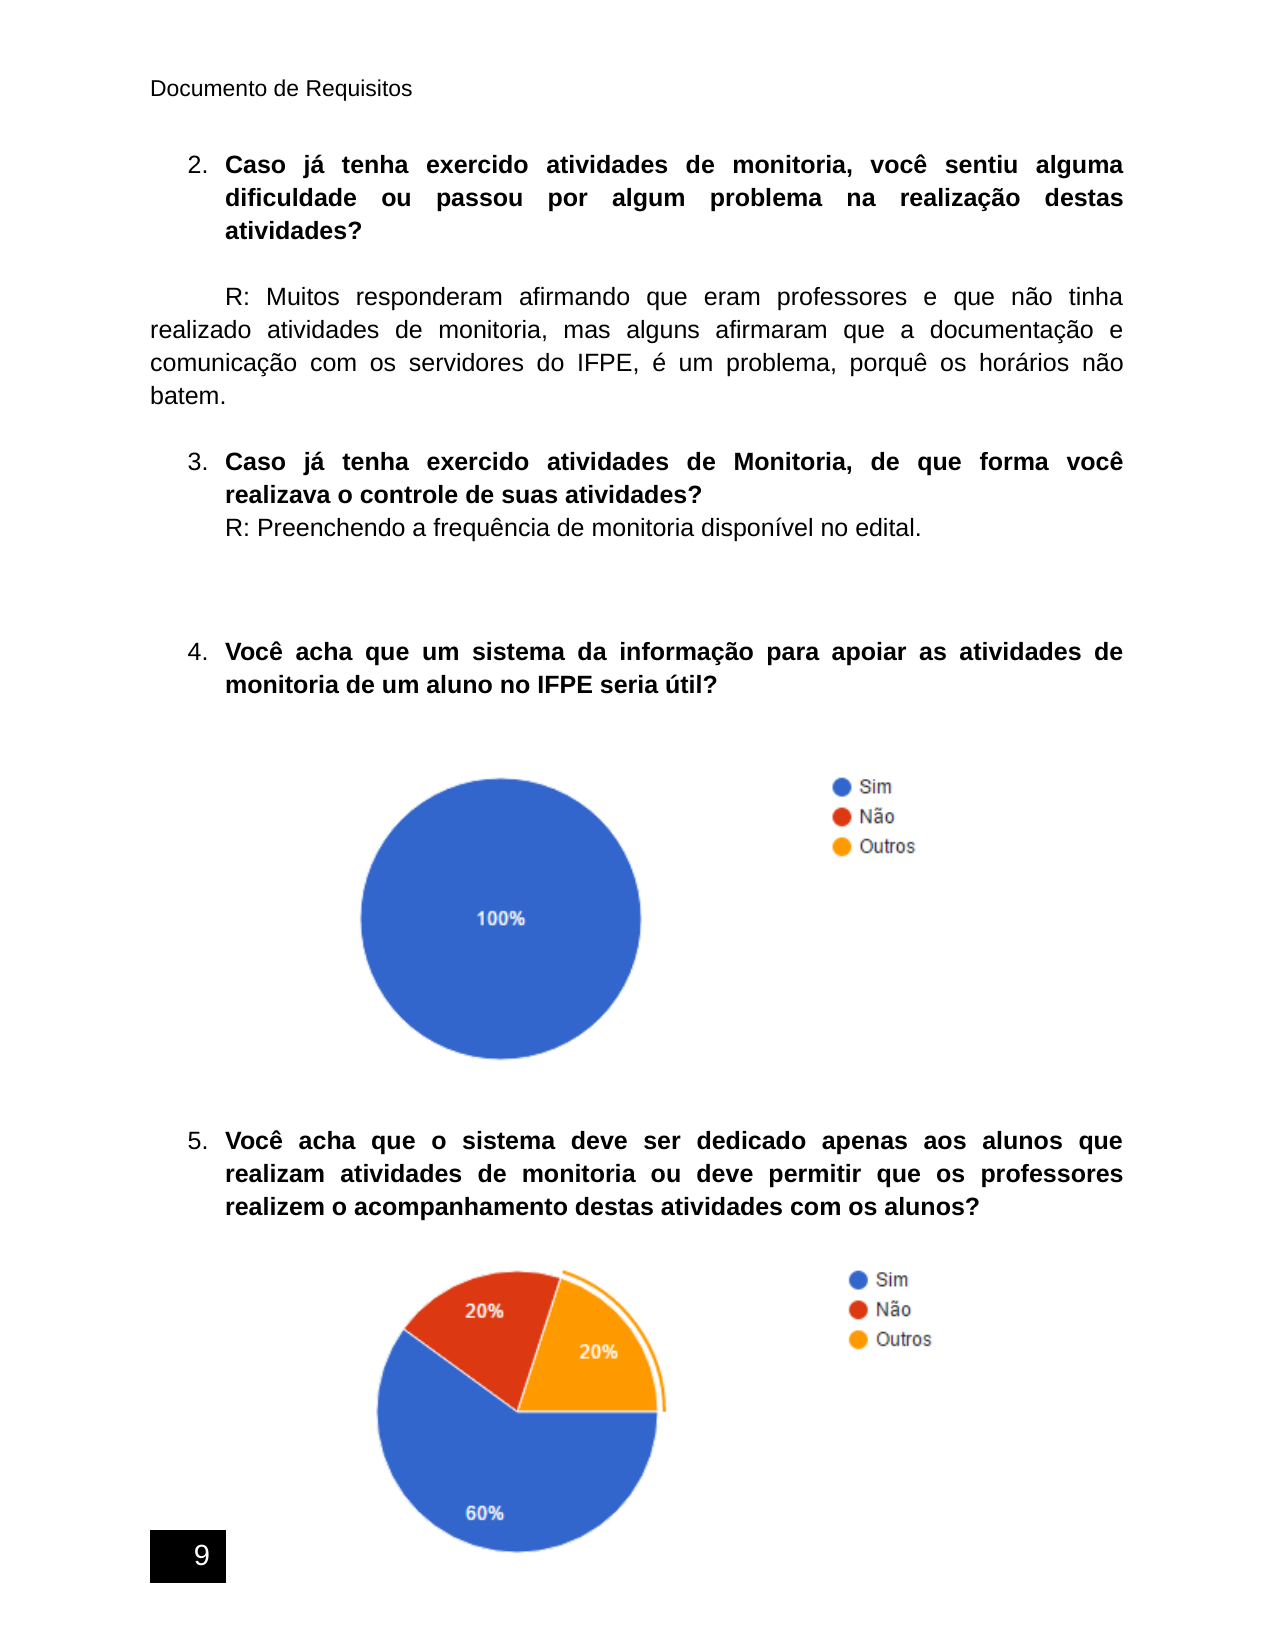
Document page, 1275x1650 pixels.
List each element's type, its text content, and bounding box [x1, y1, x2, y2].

picture [300, 1225, 998, 1608]
picture [268, 742, 1005, 1123]
list Caso já tenha exercido atividades de Monitoria, de que forma você realizava o controle de suas atividades? [187, 447, 1125, 509]
list R: Preenchendo a frequência de monitoria disponível no edital. [187, 513, 1125, 542]
text R: Muitos responderam afirmando que eram professores e que não tinha realizado atividades de monitoria, mas alguns afirmaram que a documentação e comunicação com os servidores do IFPE, é um problema, porquê os horários não batem. [150, 282, 1125, 410]
list Você acha que um sistema da informação para apoiar as atividades de monitoria de um aluno no IFPE seria útil? [187, 637, 1125, 699]
list Você acha que o sistema deve ser dedicado apenas aos alunos que realizam atividades de monitoria ou deve permitir que os professores realizem o acompanhamento destas atividades com os alunos? [187, 1126, 1125, 1221]
list Caso já tenha exercido atividades de monitoria, você sentiu alguma dificuldade ou passou por algum problema na realização destas atividades? [187, 150, 1125, 245]
